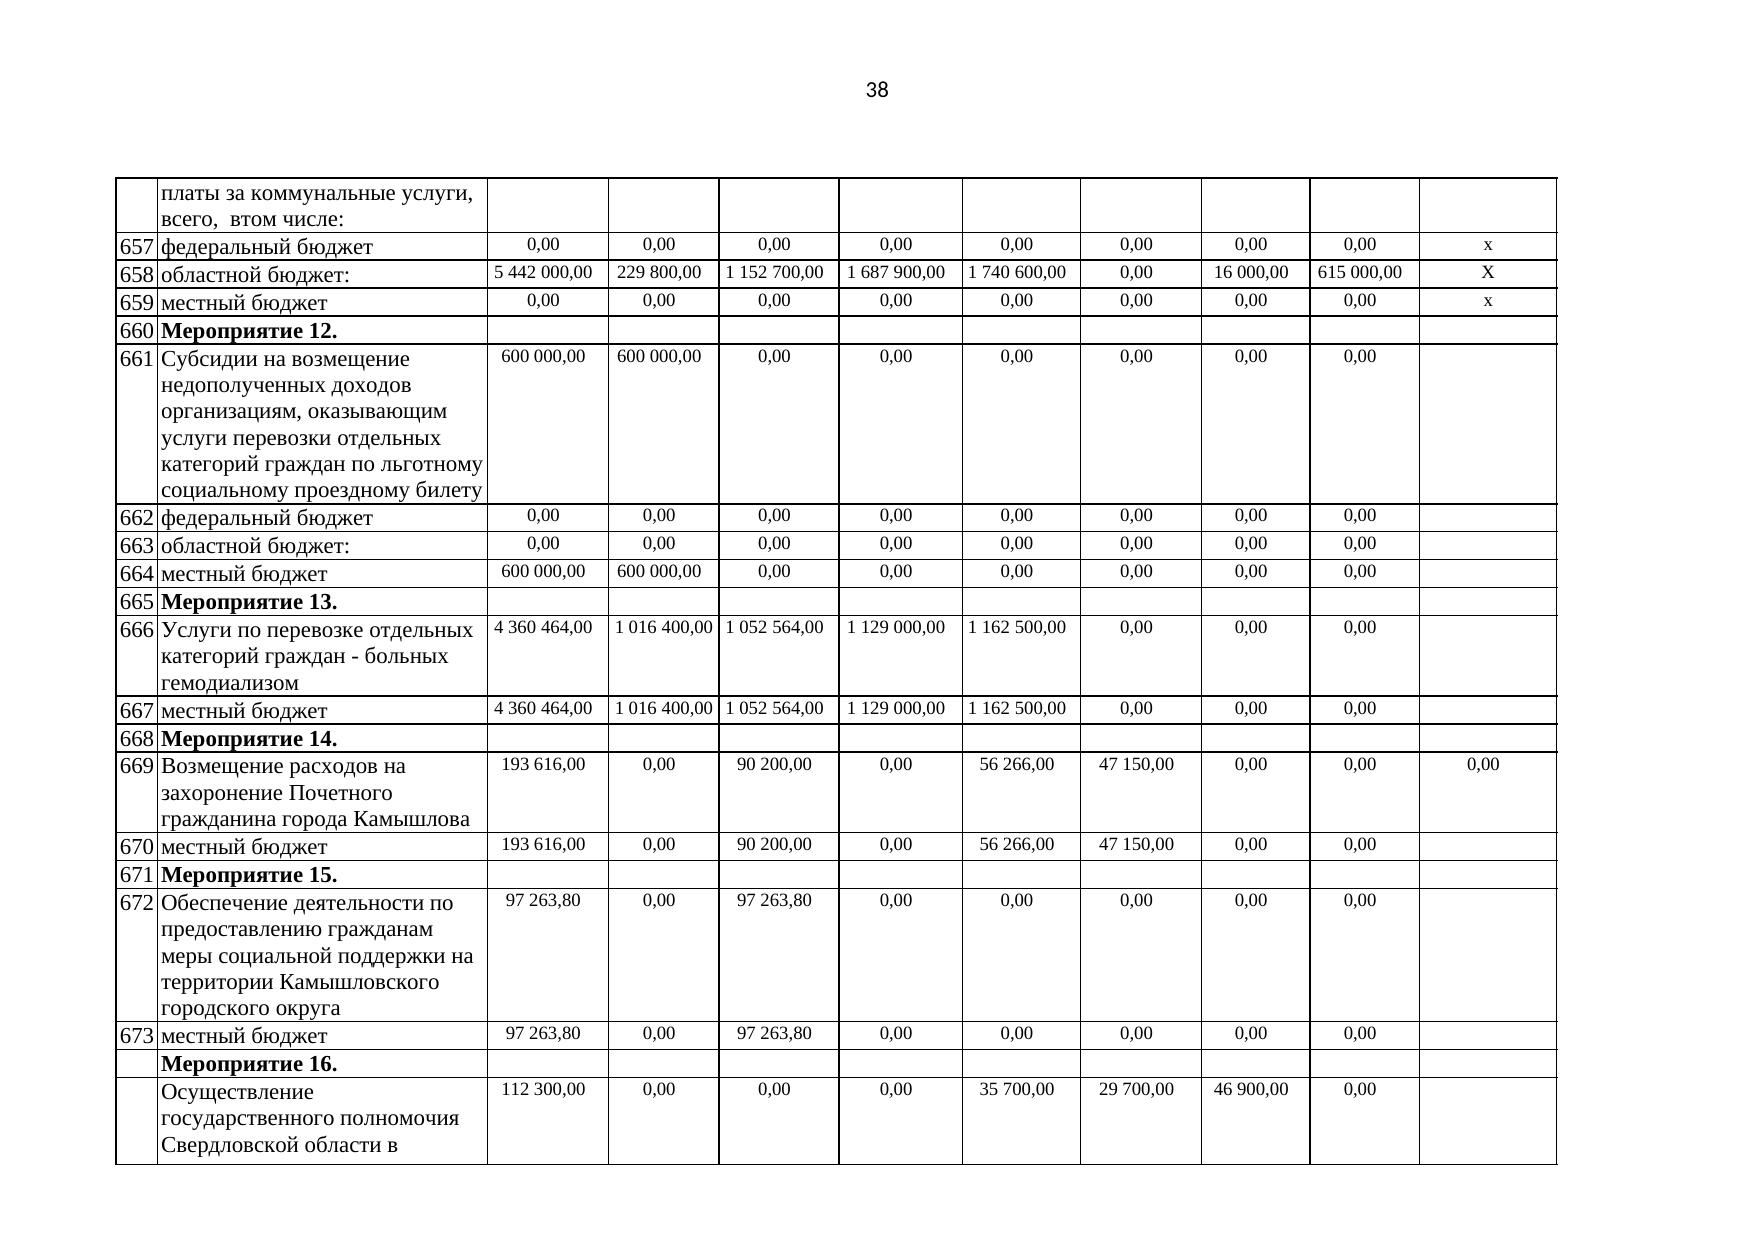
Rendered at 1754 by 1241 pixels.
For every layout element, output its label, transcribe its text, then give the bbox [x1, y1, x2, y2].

table_cell 600 000,00 [488, 560, 608, 587]
table_cell [1202, 317, 1309, 343]
table_cell 0,00 [720, 289, 838, 315]
table_cell [1420, 179, 1556, 231]
table_cell 0,00 [1202, 233, 1309, 259]
table_cell 46 900,00 [1202, 1078, 1309, 1164]
table_cell [1420, 833, 1556, 859]
table_cell 1 687 900,00 [840, 261, 962, 287]
table_cell 600 000,00 [609, 345, 718, 503]
table_cell [609, 725, 718, 751]
table_cell 0,00 [609, 233, 718, 259]
table_cell [1311, 1050, 1419, 1077]
table_cell [840, 1050, 962, 1077]
table_cell [1420, 317, 1556, 343]
table_cell 0,00 [720, 233, 838, 259]
table_cell 56 266,00 [963, 753, 1080, 832]
table_cell 0,00 [840, 345, 962, 503]
table_cell [1081, 725, 1201, 751]
table_cell 0,00 [720, 532, 838, 559]
table_cell 673 [117, 1022, 157, 1049]
table_cell 0,00 [720, 1078, 838, 1164]
table_cell 0,00 [840, 532, 962, 559]
table_cell [720, 1050, 838, 1077]
table_cell местный бюджет [158, 560, 487, 587]
table_cell 0,00 [1202, 753, 1309, 832]
table_cell [1420, 1022, 1556, 1049]
table_cell 0,00 [1311, 560, 1419, 587]
table_cell 0,00 [963, 889, 1080, 1021]
table_cell 1 016 400,00 [609, 697, 718, 723]
table_cell Мероприятие 14. [158, 725, 487, 751]
table_cell [1420, 861, 1556, 887]
table_cell [840, 861, 962, 887]
table_cell 667 [117, 697, 157, 723]
table_cell 665 [117, 588, 157, 614]
table_cell 0,00 [1311, 289, 1419, 315]
table_cell 0,00 [488, 289, 608, 315]
table_cell 1 129 000,00 [840, 616, 962, 695]
table_cell 0,00 [609, 505, 718, 531]
table_cell 0,00 [1311, 1078, 1419, 1164]
table_cell 0,00 [488, 233, 608, 259]
table_cell 0,00 [1202, 505, 1309, 531]
table_cell [963, 861, 1080, 887]
table_cell 0,00 [840, 505, 962, 531]
table_cell 0,00 [720, 505, 838, 531]
table_cell [1202, 1050, 1309, 1077]
table_cell 0,00 [1311, 505, 1419, 531]
table_cell [1311, 861, 1419, 887]
table_cell 0,00 [1311, 1022, 1419, 1049]
table_cell 90 200,00 [720, 833, 838, 859]
table_cell 671 [117, 861, 157, 887]
table_cell 0,00 [1311, 753, 1419, 832]
table_cell 0,00 [488, 505, 608, 531]
table_cell 0,00 [1202, 560, 1309, 587]
table_cell 193 616,00 [488, 753, 608, 832]
table_cell 0,00 [963, 1022, 1080, 1049]
table_cell 0,00 [1081, 505, 1201, 531]
table_cell 0,00 [609, 532, 718, 559]
table_cell [720, 179, 838, 231]
table_cell 47 150,00 [1081, 833, 1201, 859]
table_cell местный бюджет [158, 1022, 487, 1049]
table_cell 0,00 [1202, 889, 1309, 1021]
table_cell х [1420, 289, 1556, 315]
table_cell платы за коммунальные услуги, всего, втом числе: [158, 179, 487, 231]
table_cell 0,00 [963, 505, 1080, 531]
table_cell 0,00 [1081, 560, 1201, 587]
table_cell 56 266,00 [963, 833, 1080, 859]
table_cell 0,00 [1202, 345, 1309, 503]
table_cell 0,00 [609, 753, 718, 832]
table_cell областной бюджет: [158, 532, 487, 559]
table_cell 193 616,00 [488, 833, 608, 859]
table_cell 1 052 564,00 [720, 616, 838, 695]
table_cell [1311, 725, 1419, 751]
table_cell 1 016 400,00 [609, 616, 718, 695]
table_cell [488, 1050, 608, 1077]
table_cell 672 [117, 889, 157, 1021]
table_cell 659 [117, 289, 157, 315]
table_cell 47 150,00 [1081, 753, 1201, 832]
table_cell 0,00 [1081, 532, 1201, 559]
table_cell [1420, 725, 1556, 751]
table_cell Возмещение расходов на захоронение Почетного гражданина города Камышлова [158, 753, 487, 832]
table_cell 0,00 [840, 560, 962, 587]
table_cell [1081, 179, 1201, 231]
table_cell Мероприятие 15. [158, 861, 487, 887]
table_cell 657 [117, 233, 157, 259]
table_cell 0,00 [720, 345, 838, 503]
table_cell 90 200,00 [720, 753, 838, 832]
table_cell 0,00 [1311, 833, 1419, 859]
table_cell [1420, 1078, 1556, 1164]
table_cell 1 162 500,00 [963, 616, 1080, 695]
table_cell 35 700,00 [963, 1078, 1080, 1164]
table_cell [963, 588, 1080, 614]
table_cell [963, 179, 1080, 231]
table_cell [840, 179, 962, 231]
table_cell 0,00 [1081, 233, 1201, 259]
table_cell [720, 725, 838, 751]
table_cell Мероприятие 13. [158, 588, 487, 614]
table_cell Осуществление государственного полномочия Свердловской области в [158, 1078, 487, 1164]
table_cell 658 [117, 261, 157, 287]
table_cell [1202, 588, 1309, 614]
table_cell 0,00 [1202, 1022, 1309, 1049]
table_cell 0,00 [1202, 289, 1309, 315]
table_cell 0,00 [963, 233, 1080, 259]
table_cell 0,00 [1420, 753, 1556, 832]
table_cell [1420, 560, 1556, 587]
table_cell [1420, 345, 1556, 503]
table_cell [1081, 317, 1201, 343]
table_cell местный бюджет [158, 289, 487, 315]
table_cell 0,00 [963, 532, 1080, 559]
table_cell 0,00 [1311, 345, 1419, 503]
table_cell [1202, 861, 1309, 887]
table_cell [488, 179, 608, 231]
table_cell 0,00 [840, 889, 962, 1021]
table_cell [1311, 179, 1419, 231]
table_cell 0,00 [1202, 697, 1309, 723]
table_cell 0,00 [963, 289, 1080, 315]
table_cell 0,00 [963, 345, 1080, 503]
table_cell [1420, 505, 1556, 531]
table_cell 0,00 [609, 889, 718, 1021]
table_cell [609, 179, 718, 231]
table_cell Услуги по перевозке отдельных категорий граждан - больных гемодиализом [158, 616, 487, 695]
table_cell [963, 1050, 1080, 1077]
table_cell [488, 317, 608, 343]
table_cell 0,00 [1202, 833, 1309, 859]
table_cell 668 [117, 725, 157, 751]
table_cell 112 300,00 [488, 1078, 608, 1164]
table_cell 0,00 [1311, 889, 1419, 1021]
table_cell 663 [117, 532, 157, 559]
table_cell 600 000,00 [488, 345, 608, 503]
table_cell 0,00 [1081, 345, 1201, 503]
table_cell 0,00 [1081, 261, 1201, 287]
table_cell 600 000,00 [609, 560, 718, 587]
table_cell [488, 861, 608, 887]
table_cell 0,00 [1311, 697, 1419, 723]
table_cell 662 [117, 505, 157, 531]
table_cell 666 [117, 616, 157, 695]
table_cell 97 263,80 [720, 889, 838, 1021]
table_cell 0,00 [840, 233, 962, 259]
table_cell 0,00 [1081, 697, 1201, 723]
table_cell Мероприятие 12. [158, 317, 487, 343]
table_cell Субсидии на возмещение недополученных доходов организациям, оказывающим услуги перевозки отдельных категорий граждан по льготному социальному проездному билету [158, 345, 487, 503]
table_cell 0,00 [1202, 616, 1309, 695]
table_cell 1 052 564,00 [720, 697, 838, 723]
table_cell [720, 588, 838, 614]
table_cell 0,00 [1311, 532, 1419, 559]
table_cell 0,00 [609, 833, 718, 859]
table_cell [1420, 697, 1556, 723]
table_cell 16 000,00 [1202, 261, 1309, 287]
table_cell [1081, 861, 1201, 887]
table_cell [1311, 317, 1419, 343]
table_cell 0,00 [1202, 532, 1309, 559]
table_cell х [1420, 233, 1556, 259]
table_cell 97 263,80 [488, 1022, 608, 1049]
table_cell [609, 861, 718, 887]
table_cell местный бюджет [158, 697, 487, 723]
table_cell 0,00 [1311, 616, 1419, 695]
table_cell Мероприятие 16. [158, 1050, 487, 1077]
table_cell [720, 861, 838, 887]
table_cell Обеспечение деятельности по предоставлению гражданам меры социальной поддержки на территории Камышловского городского округа [158, 889, 487, 1021]
table_cell [1081, 1050, 1201, 1077]
table_cell [720, 317, 838, 343]
table_cell [1311, 588, 1419, 614]
table_cell [1420, 532, 1556, 559]
table_cell федеральный бюджет [158, 233, 487, 259]
table_cell [117, 1078, 157, 1164]
table_cell [1202, 179, 1309, 231]
table_cell 0,00 [488, 532, 608, 559]
table_cell 0,00 [1081, 289, 1201, 315]
table_cell 0,00 [1081, 616, 1201, 695]
table_cell 1 129 000,00 [840, 697, 962, 723]
table_cell [1420, 588, 1556, 614]
table_cell 0,00 [609, 289, 718, 315]
table_cell [488, 588, 608, 614]
table_cell 0,00 [1081, 889, 1201, 1021]
table_cell 29 700,00 [1081, 1078, 1201, 1164]
table_cell 4 360 464,00 [488, 697, 608, 723]
table_cell [609, 1050, 718, 1077]
table_cell [117, 1050, 157, 1077]
table_cell [963, 725, 1080, 751]
table_cell [1081, 588, 1201, 614]
table_cell 660 [117, 317, 157, 343]
table_cell 4 360 464,00 [488, 616, 608, 695]
table_cell [488, 725, 608, 751]
table_cell 0,00 [609, 1078, 718, 1164]
table_cell 0,00 [963, 560, 1080, 587]
table_cell [840, 588, 962, 614]
table_cell 664 [117, 560, 157, 587]
table_cell Х [1420, 261, 1556, 287]
table_cell 229 800,00 [609, 261, 718, 287]
table_cell [1420, 1050, 1556, 1077]
table_cell 615 000,00 [1311, 261, 1419, 287]
table_cell 0,00 [840, 289, 962, 315]
table_cell 1 740 600,00 [963, 261, 1080, 287]
table_cell областной бюджет: [158, 261, 487, 287]
table_cell 5 442 000,00 [488, 261, 608, 287]
table_cell [1420, 889, 1556, 1021]
table_cell 0,00 [840, 753, 962, 832]
table_cell 0,00 [840, 1078, 962, 1164]
table_cell 97 263,80 [720, 1022, 838, 1049]
table_cell 670 [117, 833, 157, 859]
table_cell 1 152 700,00 [720, 261, 838, 287]
table_cell 0,00 [840, 1022, 962, 1049]
table_cell 0,00 [840, 833, 962, 859]
table_cell федеральный бюджет [158, 505, 487, 531]
table_cell [117, 179, 157, 231]
table_cell 0,00 [720, 560, 838, 587]
table_cell 661 [117, 345, 157, 503]
table_cell 0,00 [609, 1022, 718, 1049]
table_cell [609, 588, 718, 614]
table_cell 669 [117, 753, 157, 832]
table_cell местный бюджет [158, 833, 487, 859]
table_cell [609, 317, 718, 343]
table_cell [963, 317, 1080, 343]
table_cell 1 162 500,00 [963, 697, 1080, 723]
table_cell 0,00 [1081, 1022, 1201, 1049]
table_cell [840, 725, 962, 751]
table_cell 0,00 [1311, 233, 1419, 259]
table_cell [840, 317, 962, 343]
table_cell [1420, 616, 1556, 695]
table_cell [1202, 725, 1309, 751]
table_cell 97 263,80 [488, 889, 608, 1021]
